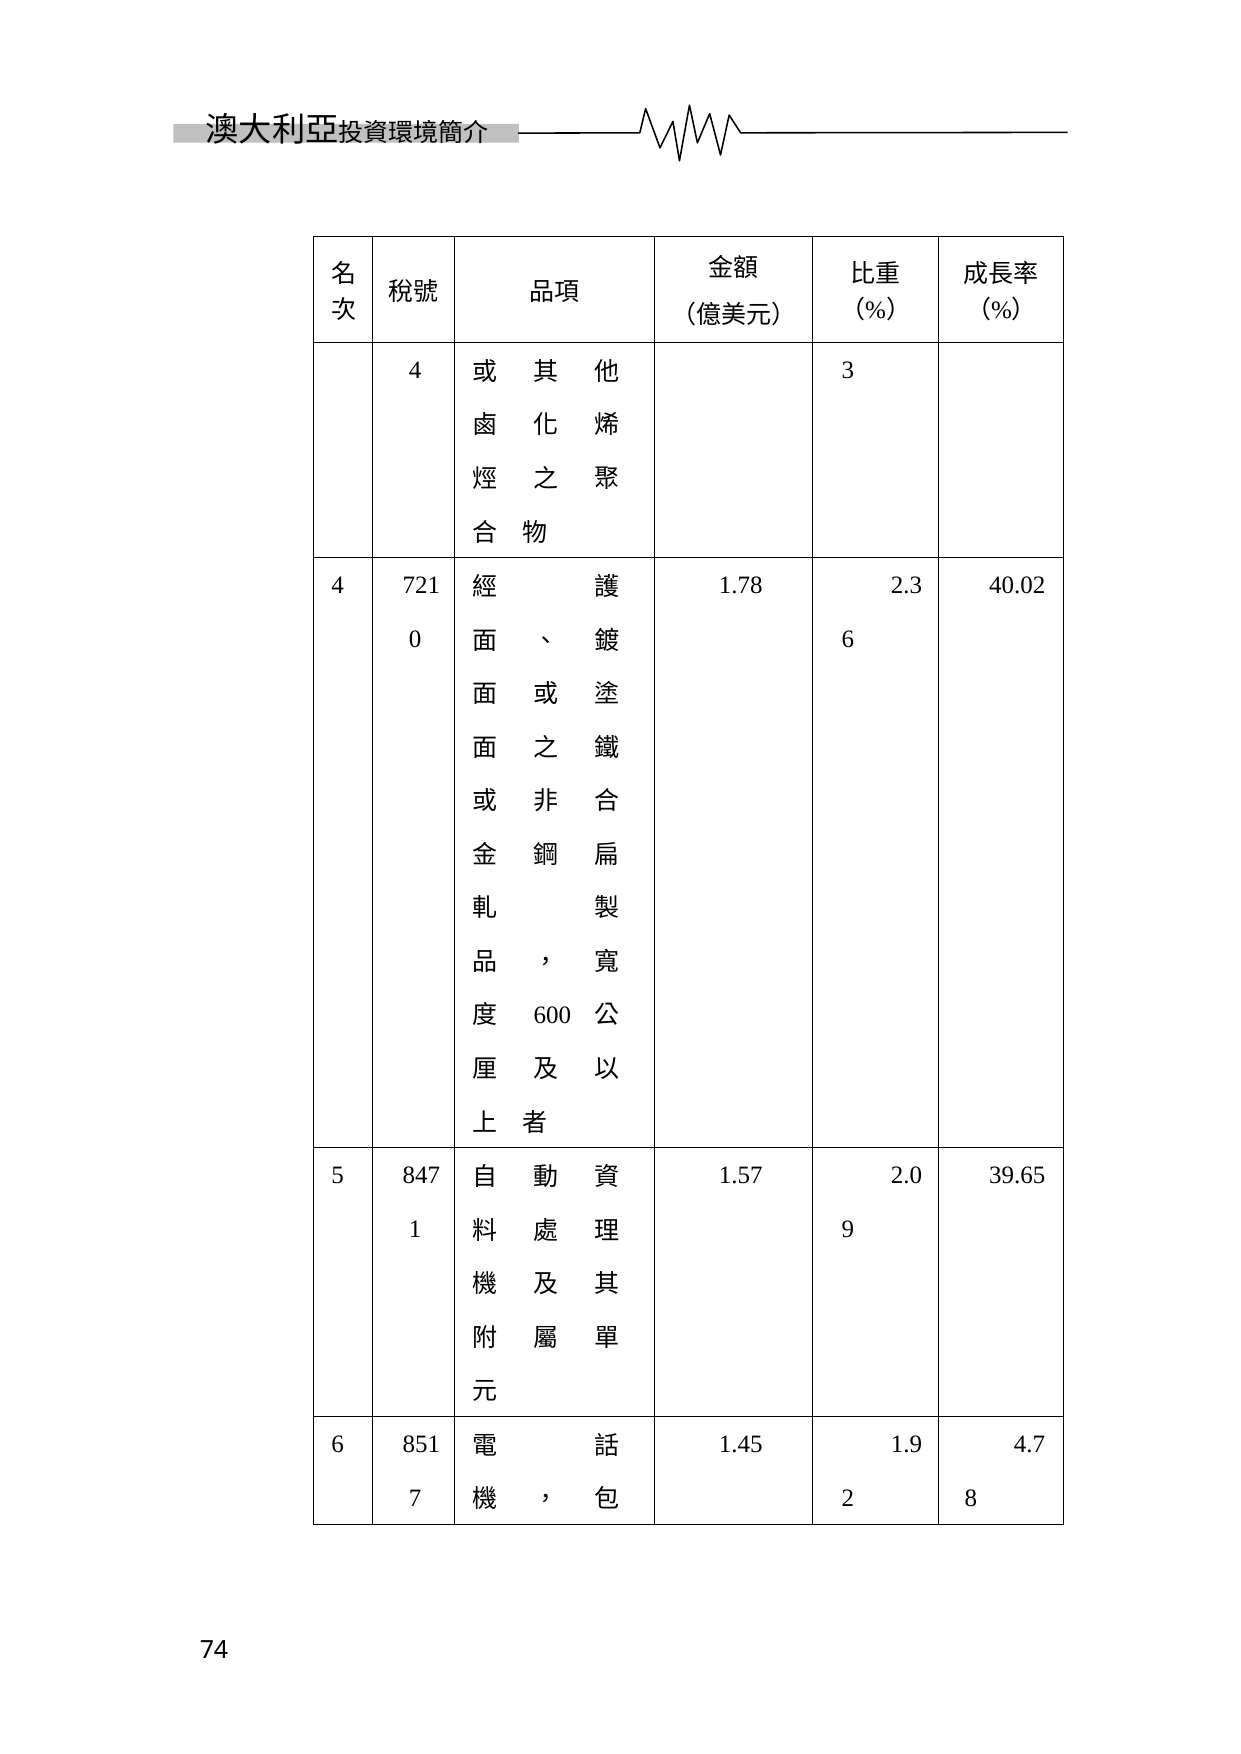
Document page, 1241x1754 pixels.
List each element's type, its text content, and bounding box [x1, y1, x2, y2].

table_cell 電話機，包 [455, 1417, 654, 1524]
table_cell 7210 [373, 558, 454, 1147]
table_cell 或其他鹵化烯烴之聚合物 [455, 343, 654, 557]
table_cell 1.45 [655, 1417, 812, 1524]
table_cell 1.92 [813, 1417, 938, 1524]
table_cell 經護面、鍍面或塗面之鐵或非合金鋼扁軋製品，寬度600公厘及以上者 [455, 558, 654, 1147]
table_cell 8471 [373, 1148, 454, 1416]
table_cell [314, 343, 372, 557]
table_cell 8517 [373, 1417, 454, 1524]
table_cell 4 [373, 343, 454, 557]
table_header 比重（%） [813, 237, 938, 342]
table_cell 自動資料處理機及其附屬單元 [455, 1148, 654, 1416]
table_header 金額 （億美元） [655, 237, 812, 342]
table_cell [655, 343, 812, 557]
table_cell 2.36 [813, 558, 938, 1147]
table_cell 1.57 [655, 1148, 812, 1416]
table_cell 2.09 [813, 1148, 938, 1416]
table_cell 4.78 [939, 1417, 1063, 1524]
table_cell [939, 343, 1063, 557]
table_cell 39.65 [939, 1148, 1063, 1416]
table_cell 3 [813, 343, 938, 557]
table_cell 40.02 [939, 558, 1063, 1147]
table_cell 1.78 [655, 558, 812, 1147]
table_header 名次 [314, 237, 372, 342]
table_cell 6 [314, 1417, 372, 1524]
table_cell 4 [314, 558, 372, 1147]
table_header 品項 [455, 237, 654, 342]
table_header 成長率（%） [939, 237, 1063, 342]
table_cell 5 [314, 1148, 372, 1416]
table_header 稅號 [373, 237, 454, 342]
